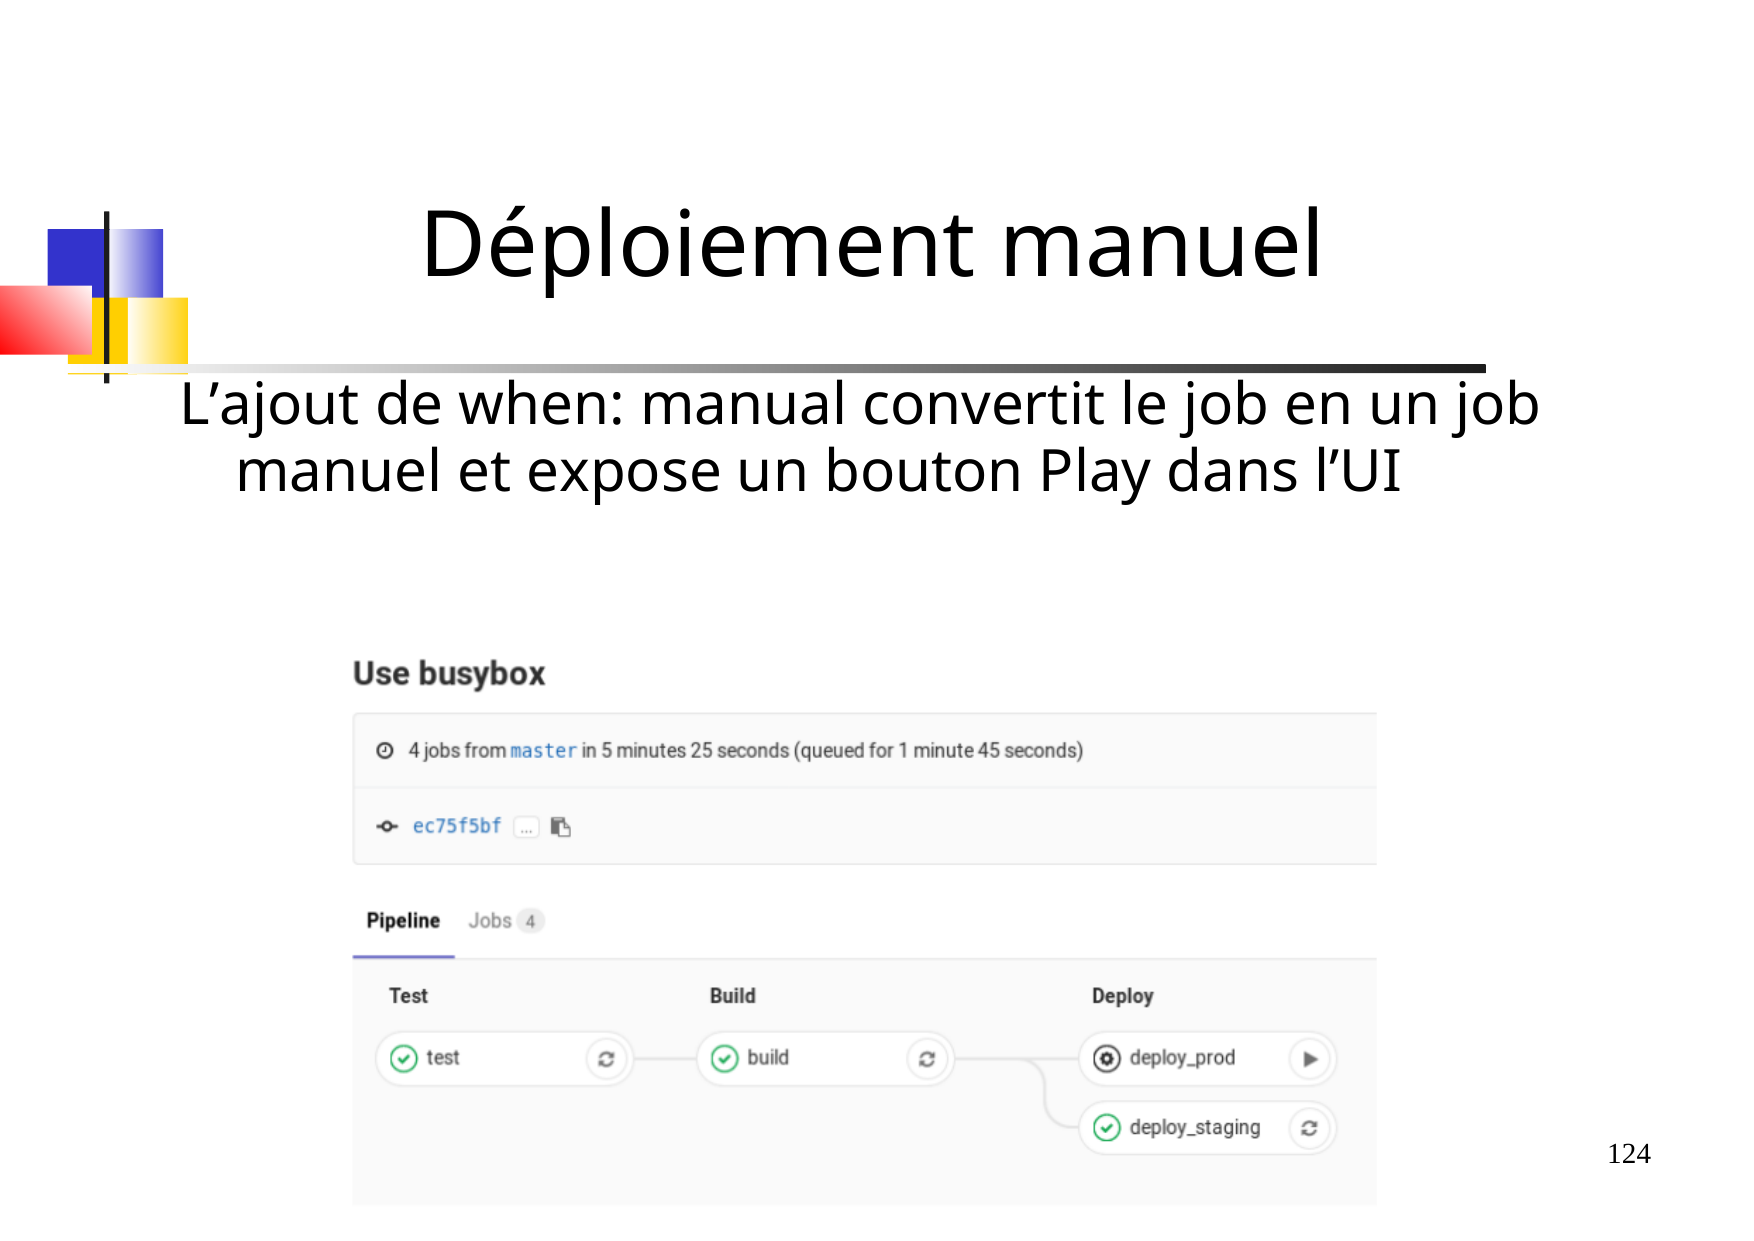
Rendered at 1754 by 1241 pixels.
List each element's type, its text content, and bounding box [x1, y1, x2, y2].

picture [299, 624, 1408, 1226]
list L’ajout de when: manual convertit le job en un job manuel et expose un bouton Play dans l’UI [179, 371, 1567, 663]
title Déploiement manuel [179, 139, 1567, 351]
